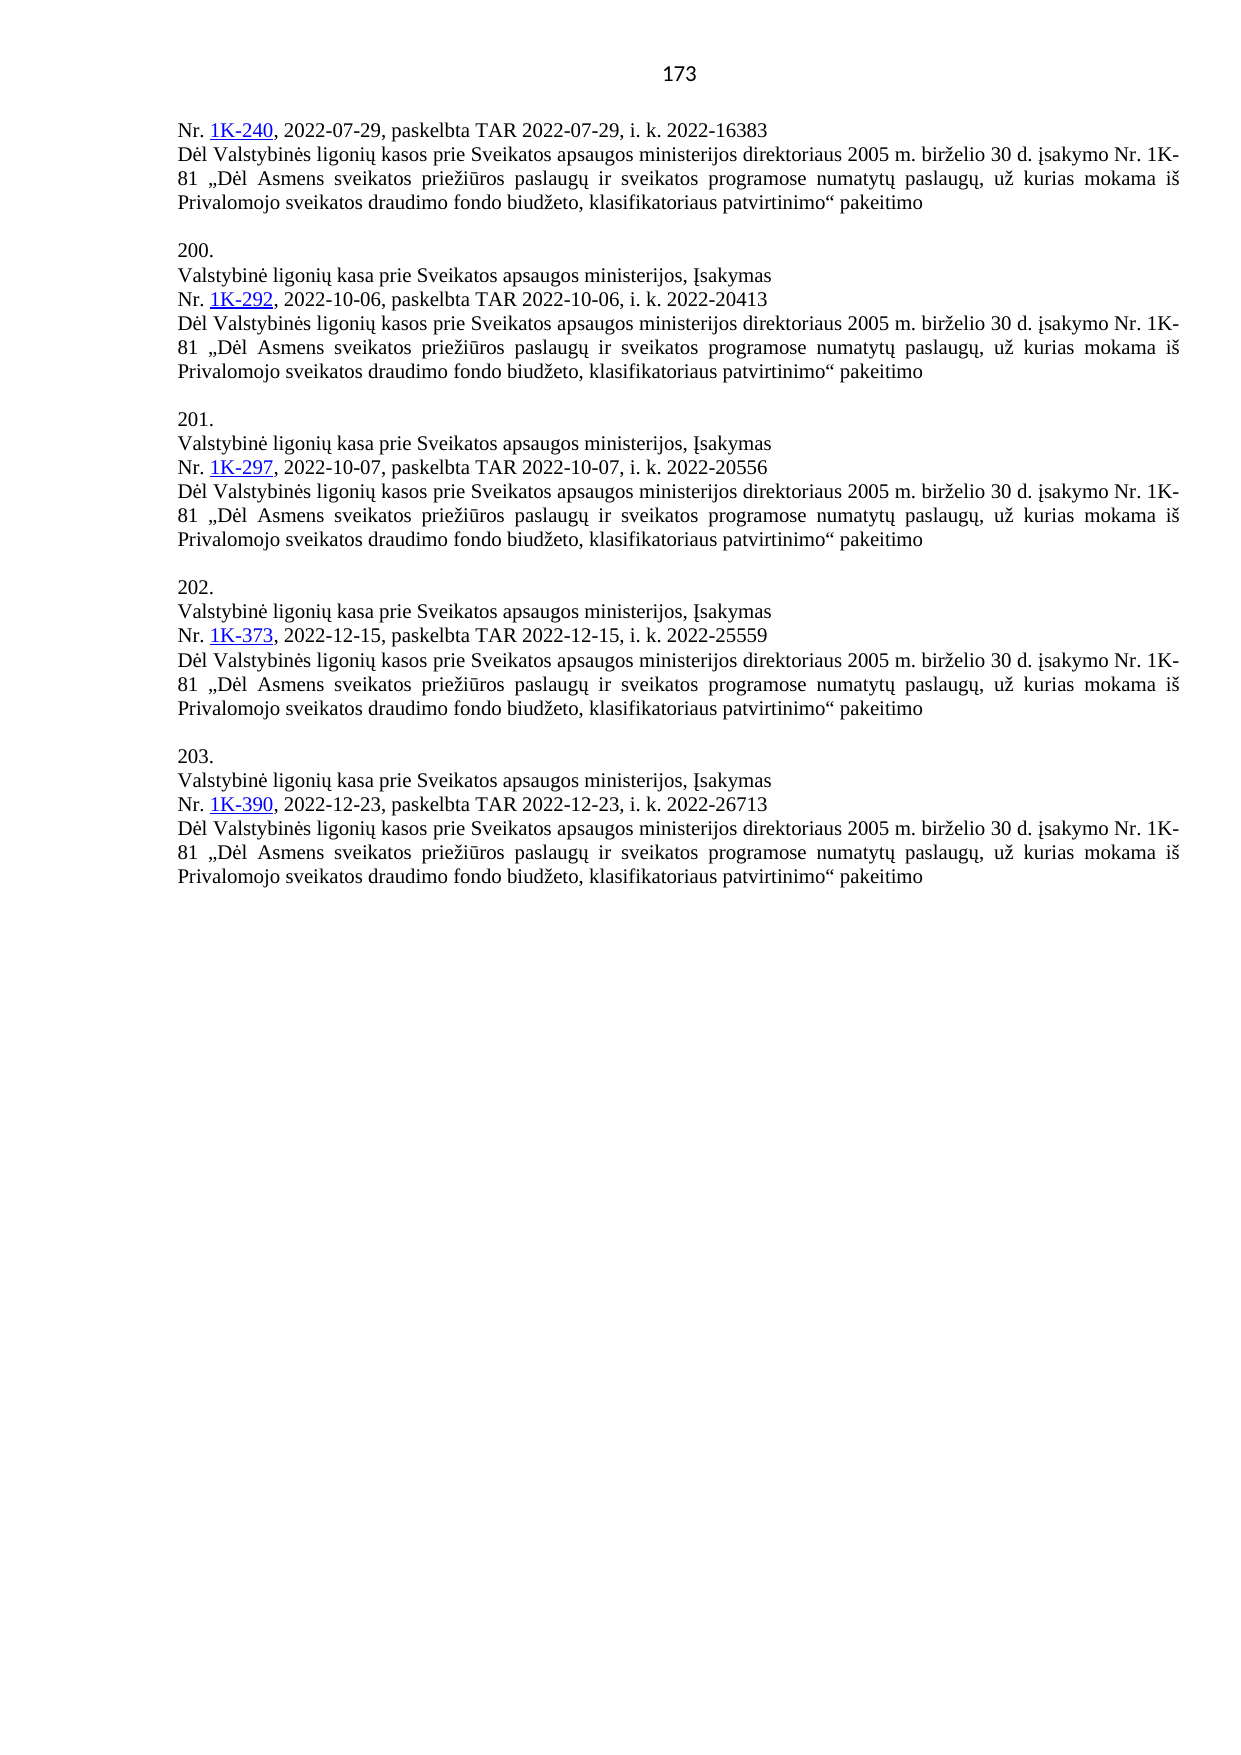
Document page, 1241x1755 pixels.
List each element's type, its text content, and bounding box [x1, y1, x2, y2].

text Valstybinė ligonių kasa prie Sveikatos apsaugos ministerijos, Įsakymas [177, 431, 1181, 455]
text Nr. 1K-297, 2022-10-07, paskelbta TAR 2022-10-07, i. k. 2022-20556 [177, 455, 1181, 479]
text Dėl Valstybinės ligonių kasos prie Sveikatos apsaugos ministerijos direktoriaus 2005 m. birželio 30 d. įsakymo Nr. 1K-81 „Dėl Asmens sveikatos priežiūros paslaugų ir sveikatos programose numatytų paslaugų, už kurias mokama iš Privalomojo sveikatos draudimo fondo biudžeto, klasifikatoriaus patvirtinimo“ pakeitimo [177, 479, 1181, 551]
text Nr. 1K-292, 2022-10-06, paskelbta TAR 2022-10-06, i. k. 2022-20413 [177, 287, 1181, 311]
text 200. [177, 238, 1181, 262]
text 201. [177, 407, 1181, 431]
text 203. [177, 744, 1181, 768]
text Dėl Valstybinės ligonių kasos prie Sveikatos apsaugos ministerijos direktoriaus 2005 m. birželio 30 d. įsakymo Nr. 1K-81 „Dėl Asmens sveikatos priežiūros paslaugų ir sveikatos programose numatytų paslaugų, už kurias mokama iš Privalomojo sveikatos draudimo fondo biudžeto, klasifikatoriaus patvirtinimo“ pakeitimo [177, 311, 1181, 383]
text Nr. 1K-240, 2022-07-29, paskelbta TAR 2022-07-29, i. k. 2022-16383 [177, 118, 1181, 142]
text Dėl Valstybinės ligonių kasos prie Sveikatos apsaugos ministerijos direktoriaus 2005 m. birželio 30 d. įsakymo Nr. 1K-81 „Dėl Asmens sveikatos priežiūros paslaugų ir sveikatos programose numatytų paslaugų, už kurias mokama iš Privalomojo sveikatos draudimo fondo biudžeto, klasifikatoriaus patvirtinimo“ pakeitimo [177, 647, 1181, 720]
text Valstybinė ligonių kasa prie Sveikatos apsaugos ministerijos, Įsakymas [177, 262, 1181, 287]
text 202. [177, 575, 1181, 599]
text Valstybinė ligonių kasa prie Sveikatos apsaugos ministerijos, Įsakymas [177, 599, 1181, 623]
text Dėl Valstybinės ligonių kasos prie Sveikatos apsaugos ministerijos direktoriaus 2005 m. birželio 30 d. įsakymo Nr. 1K-81 „Dėl Asmens sveikatos priežiūros paslaugų ir sveikatos programose numatytų paslaugų, už kurias mokama iš Privalomojo sveikatos draudimo fondo biudžeto, klasifikatoriaus patvirtinimo“ pakeitimo [177, 816, 1181, 888]
text Valstybinė ligonių kasa prie Sveikatos apsaugos ministerijos, Įsakymas [177, 768, 1181, 792]
text Nr. 1K-390, 2022-12-23, paskelbta TAR 2022-12-23, i. k. 2022-26713 [177, 792, 1181, 816]
text Nr. 1K-373, 2022-12-15, paskelbta TAR 2022-12-15, i. k. 2022-25559 [177, 623, 1181, 647]
text Dėl Valstybinės ligonių kasos prie Sveikatos apsaugos ministerijos direktoriaus 2005 m. birželio 30 d. įsakymo Nr. 1K-81 „Dėl Asmens sveikatos priežiūros paslaugų ir sveikatos programose numatytų paslaugų, už kurias mokama iš Privalomojo sveikatos draudimo fondo biudžeto, klasifikatoriaus patvirtinimo“ pakeitimo [177, 142, 1181, 214]
